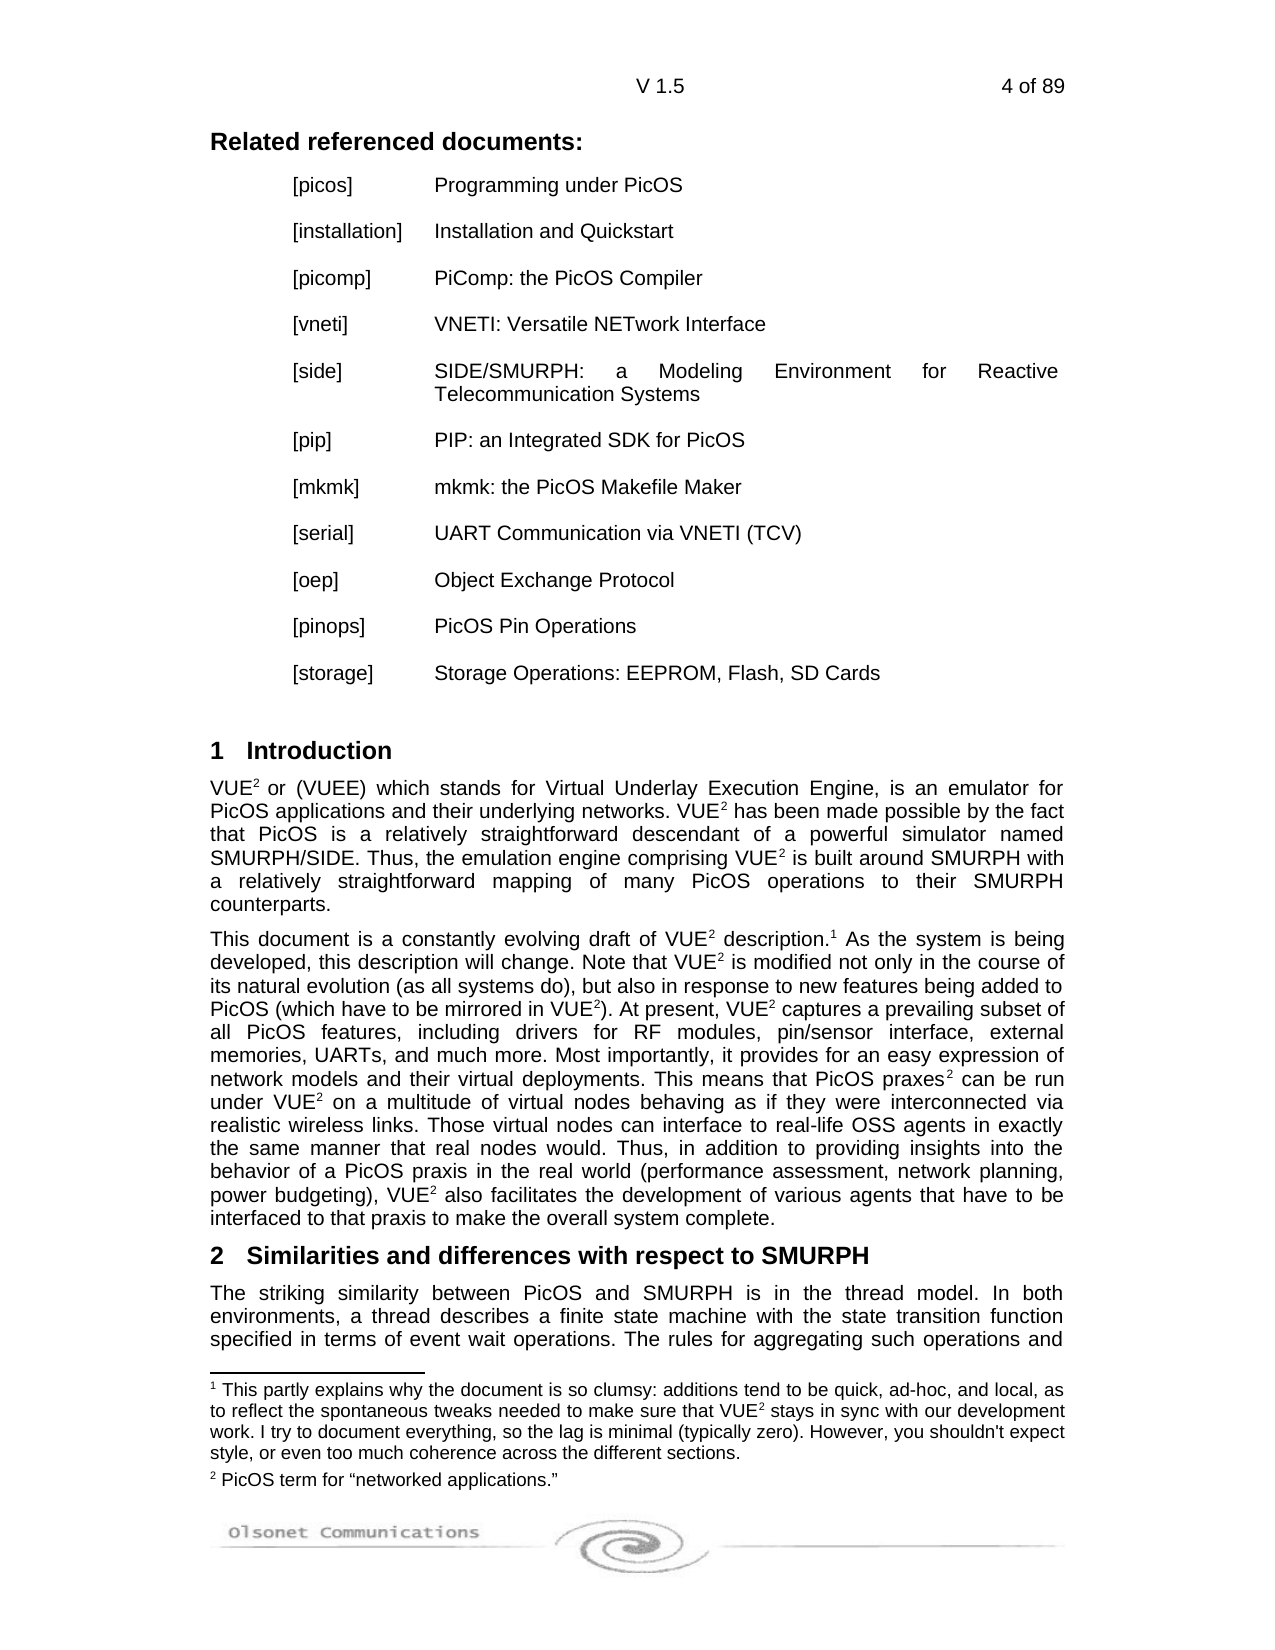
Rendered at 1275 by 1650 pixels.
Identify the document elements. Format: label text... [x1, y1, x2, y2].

table_cell [picomp] [287, 261, 428, 307]
table_cell [oep] [287, 563, 428, 609]
table_cell PicOS Pin Operations [429, 609, 1065, 655]
table_cell mkmk: the PicOS Makefile Maker [429, 470, 1065, 516]
table_header [picos] [287, 168, 428, 214]
table_cell Object Exchange Protocol [429, 563, 1065, 609]
subtitle Similarities and differences with respect to SMURPH [210, 1241, 1065, 1269]
table_cell [side] [287, 354, 428, 423]
table_cell [pinops] [287, 609, 428, 655]
table_cell PiComp: the PicOS Compiler [429, 261, 1065, 307]
text This partly explains why the document is so clumsy: additions tend to be quick, ad-hoc, and local, as to reflect the spontaneous tweaks needed to make sure that VUE2 stays in sync with our development work. I try to document everything, so the lag is minimal (typically zero). However, you shouldn't expect style, or even too much coherence across the different sections. [210, 1379, 1065, 1463]
table_cell [vneti] [287, 307, 428, 353]
table_cell VNETI: Versatile NETwork Interface [429, 307, 1065, 353]
text This document is a constantly evolving draft of VUE2 description. As the system is being developed, this description will change. Note that VUE2 is modified not only in the course of its natural evolution (as all systems do), but also in response to new features being added to PicOS (which have to be mirrored in VUE2). At present, VUE2 captures a prevailing subset of all PicOS features, including drivers for RF modules, pin/sensor interface, external memories, UARTs, and much more. Most importantly, it provides for an easy expression of network models and their virtual deployments. This means that PicOS praxes can be run under VUE2 on a multitude of virtual nodes behaving as if they were interconnected via realistic wireless links. Those virtual nodes can interface to real-life OSS agents in exactly the same manner that real nodes would. Thus, in addition to providing insights into the behavior of a PicOS praxis in the real world (performance assessment, network planning, power budgeting), VUE2 also facilitates the development of various agents that have to be interfaced to that praxis to make the overall system complete. [210, 928, 1065, 1230]
text VUE2 or (VUEE) which stands for Virtual Underlay Execution Engine, is an emulator for PicOS applications and their underlying networks. VUE2 has been made possible by the fact that PicOS is a relatively straightforward descendant of a powerful simulator named SMURPH/SIDE. Thus, the emulation engine comprising VUE2 is built around SMURPH with a relatively straightforward mapping of many PicOS operations to their SMURPH counterparts. [210, 777, 1065, 916]
table_cell UART Communication via VNETI (TCV) [429, 516, 1065, 562]
table_header Programming under PicOS [429, 168, 1065, 214]
table_cell Storage Operations: EEPROM, Flash, SD Cards [429, 655, 1065, 702]
subtitle Introduction [210, 737, 1065, 765]
table_cell [serial] [287, 516, 428, 562]
table_cell [mkmk] [287, 470, 428, 516]
text PicOS term for “networked applications.” [210, 1469, 1065, 1490]
table_cell [storage] [287, 655, 428, 702]
table_cell [pip] [287, 423, 428, 469]
table_cell [installation] [287, 214, 428, 261]
table_cell PIP: an Integrated SDK for PicOS [429, 423, 1065, 469]
text Related referenced documents: [210, 128, 1065, 156]
picture [210, 1504, 1065, 1596]
text The striking similarity between PicOS and SMURPH is in the thread model. In both environments, a thread describes a finite state machine with the state transition function specified in terms of event wait operations. The rules for aggregating such operations and [210, 1281, 1065, 1351]
table_cell SIDE/SMURPH: a Modeling Environment for Reactive Telecommunication Systems [429, 354, 1065, 423]
table_cell Installation and Quickstart [429, 214, 1065, 261]
